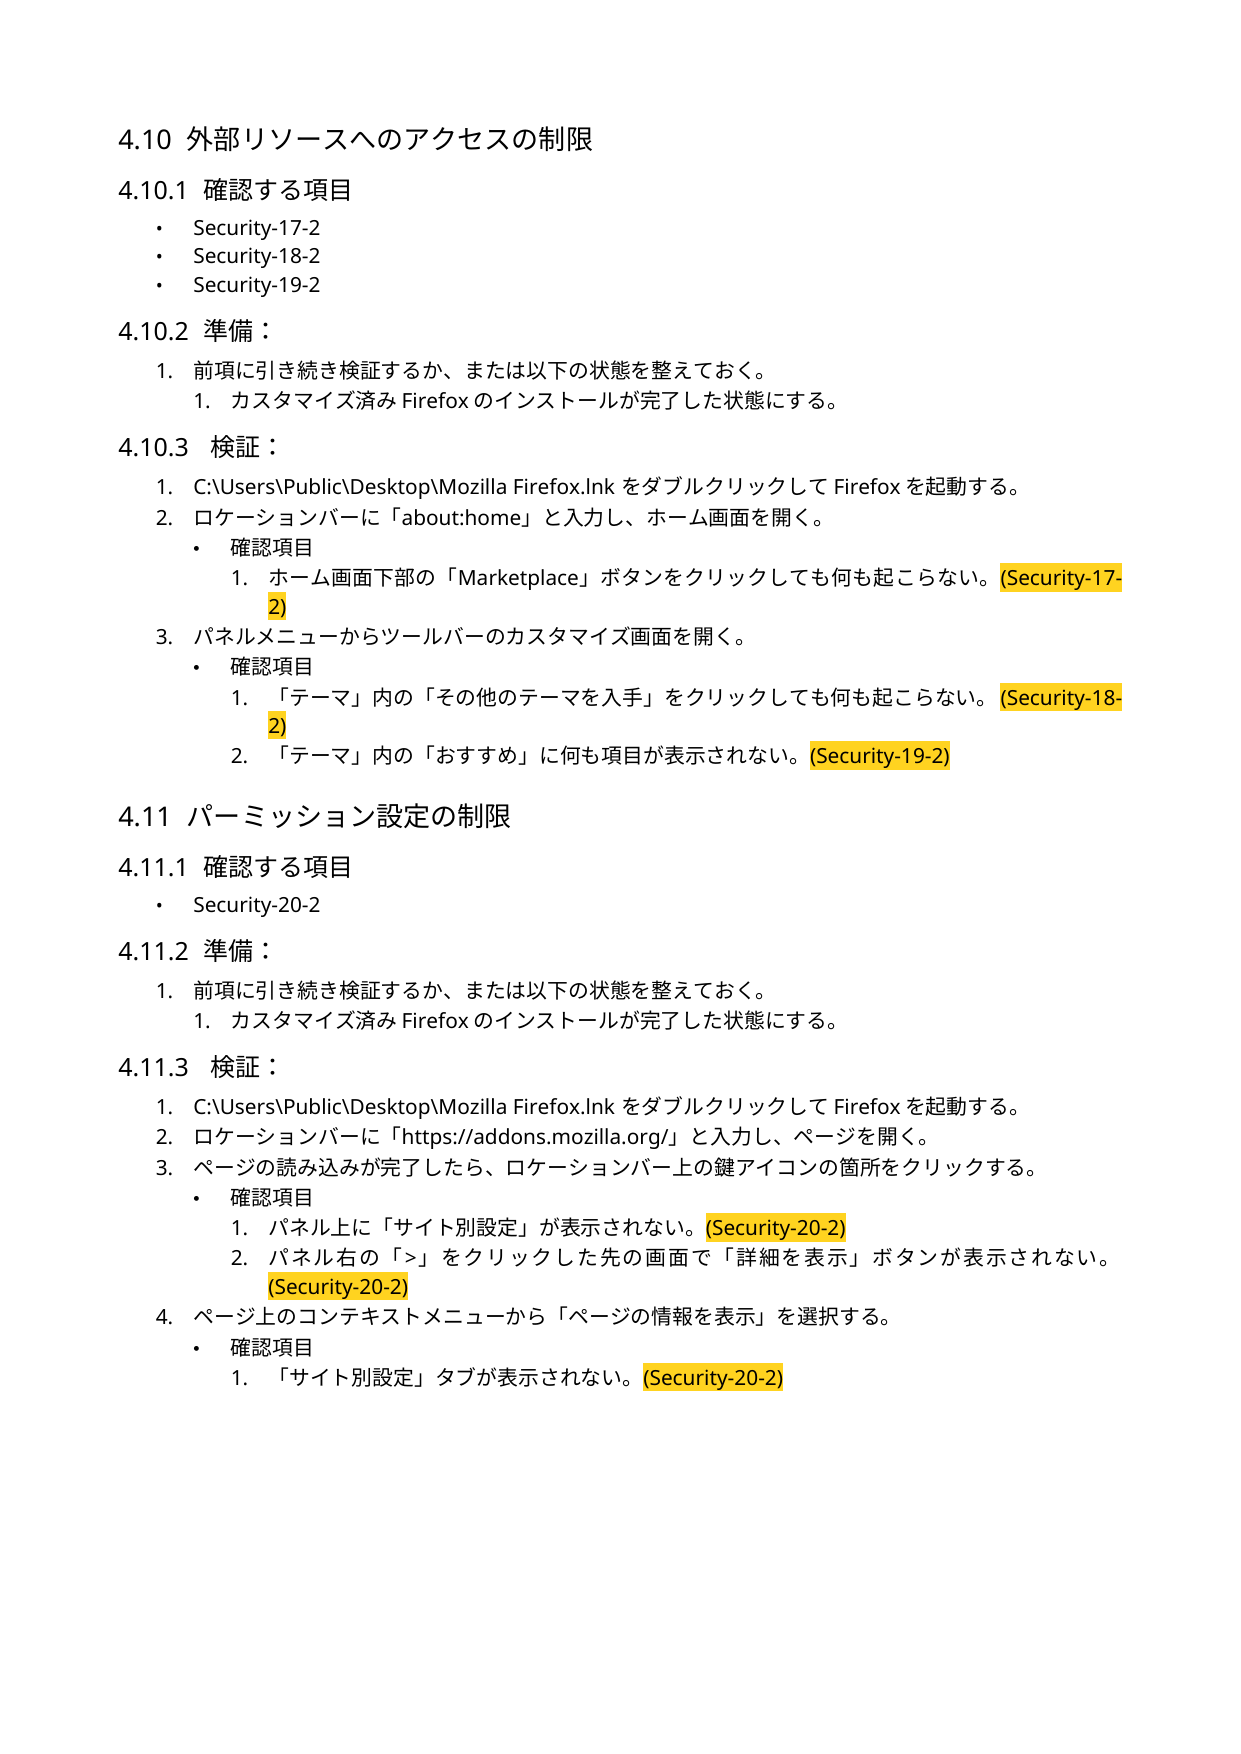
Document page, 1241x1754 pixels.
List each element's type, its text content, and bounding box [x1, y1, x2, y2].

subtitle 外部リソースへのアクセスの制限 [118, 118, 1122, 157]
list パネル上に「サイト別設定」が表示されない。(Security-20-2) [231, 1211, 1122, 1242]
list ホーム画面下部の「Marketplace」ボタンをクリックしても何も起こらない。(Security-17-2) [231, 561, 1122, 620]
list ページの読み込みが完了したら、ロケーションバー上の鍵アイコンの箇所をクリックする。 [156, 1151, 1122, 1181]
list ロケーションバーに「https://addons.mozilla.org/」と入力し、ページを開く。 [156, 1121, 1122, 1151]
list Security-20-2 [156, 890, 1122, 918]
list 確認項目 [193, 1331, 1122, 1361]
list Security-19-2 [156, 270, 1122, 298]
list 前項に引き続き検証するか、または以下の状態を整えておく。 [156, 974, 1122, 1004]
subtitle 確認する項目 [118, 171, 1122, 207]
list ページ上のコンテキストメニューから「ページの情報を表示」を選択する。 [156, 1300, 1122, 1331]
list 「テーマ」内の「おすすめ」に何も項目が表示されない。(Security-19-2) [231, 739, 1122, 770]
list カスタマイズ済みFirefoxのインストールが完了した状態にする。 [193, 384, 1122, 415]
list Security-17-2 [156, 213, 1122, 242]
list 「テーマ」内の「その他のテーマを入手」をクリックしても何も起こらない。(Security-18-2) [231, 681, 1122, 739]
list パネル右の「>」をクリックした先の画面で「詳細を表示」ボタンが表示されない。(Security-20-2) [231, 1242, 1122, 1300]
subtitle 検証： [118, 1047, 1122, 1084]
subtitle 検証： [118, 428, 1122, 464]
list ロケーションバーに「about:home」と入力し、ホーム画面を開く。 [156, 501, 1122, 531]
subtitle 確認する項目 [118, 847, 1122, 883]
list 確認項目 [193, 1181, 1122, 1211]
list パネルメニューからツールバーのカスタマイズ画面を開く。 [156, 620, 1122, 651]
list 確認項目 [193, 651, 1122, 681]
list 「サイト別設定」タブが表示されない。(Security-20-2) [231, 1361, 1122, 1391]
list Security-18-2 [156, 242, 1122, 270]
list 確認項目 [193, 531, 1122, 561]
list C:\Users\Public\Desktop\Mozilla Firefox.lnk をダブルクリックしてFirefoxを起動する。 [156, 471, 1122, 501]
subtitle 準備： [118, 312, 1122, 348]
list 前項に引き続き検証するか、または以下の状態を整えておく。 [156, 354, 1122, 384]
list カスタマイズ済みFirefoxのインストールが完了した状態にする。 [193, 1004, 1122, 1034]
subtitle パーミッション設定の制限 [118, 794, 1122, 834]
subtitle 準備： [118, 931, 1122, 967]
list C:\Users\Public\Desktop\Mozilla Firefox.lnk をダブルクリックしてFirefoxを起動する。 [156, 1090, 1122, 1121]
